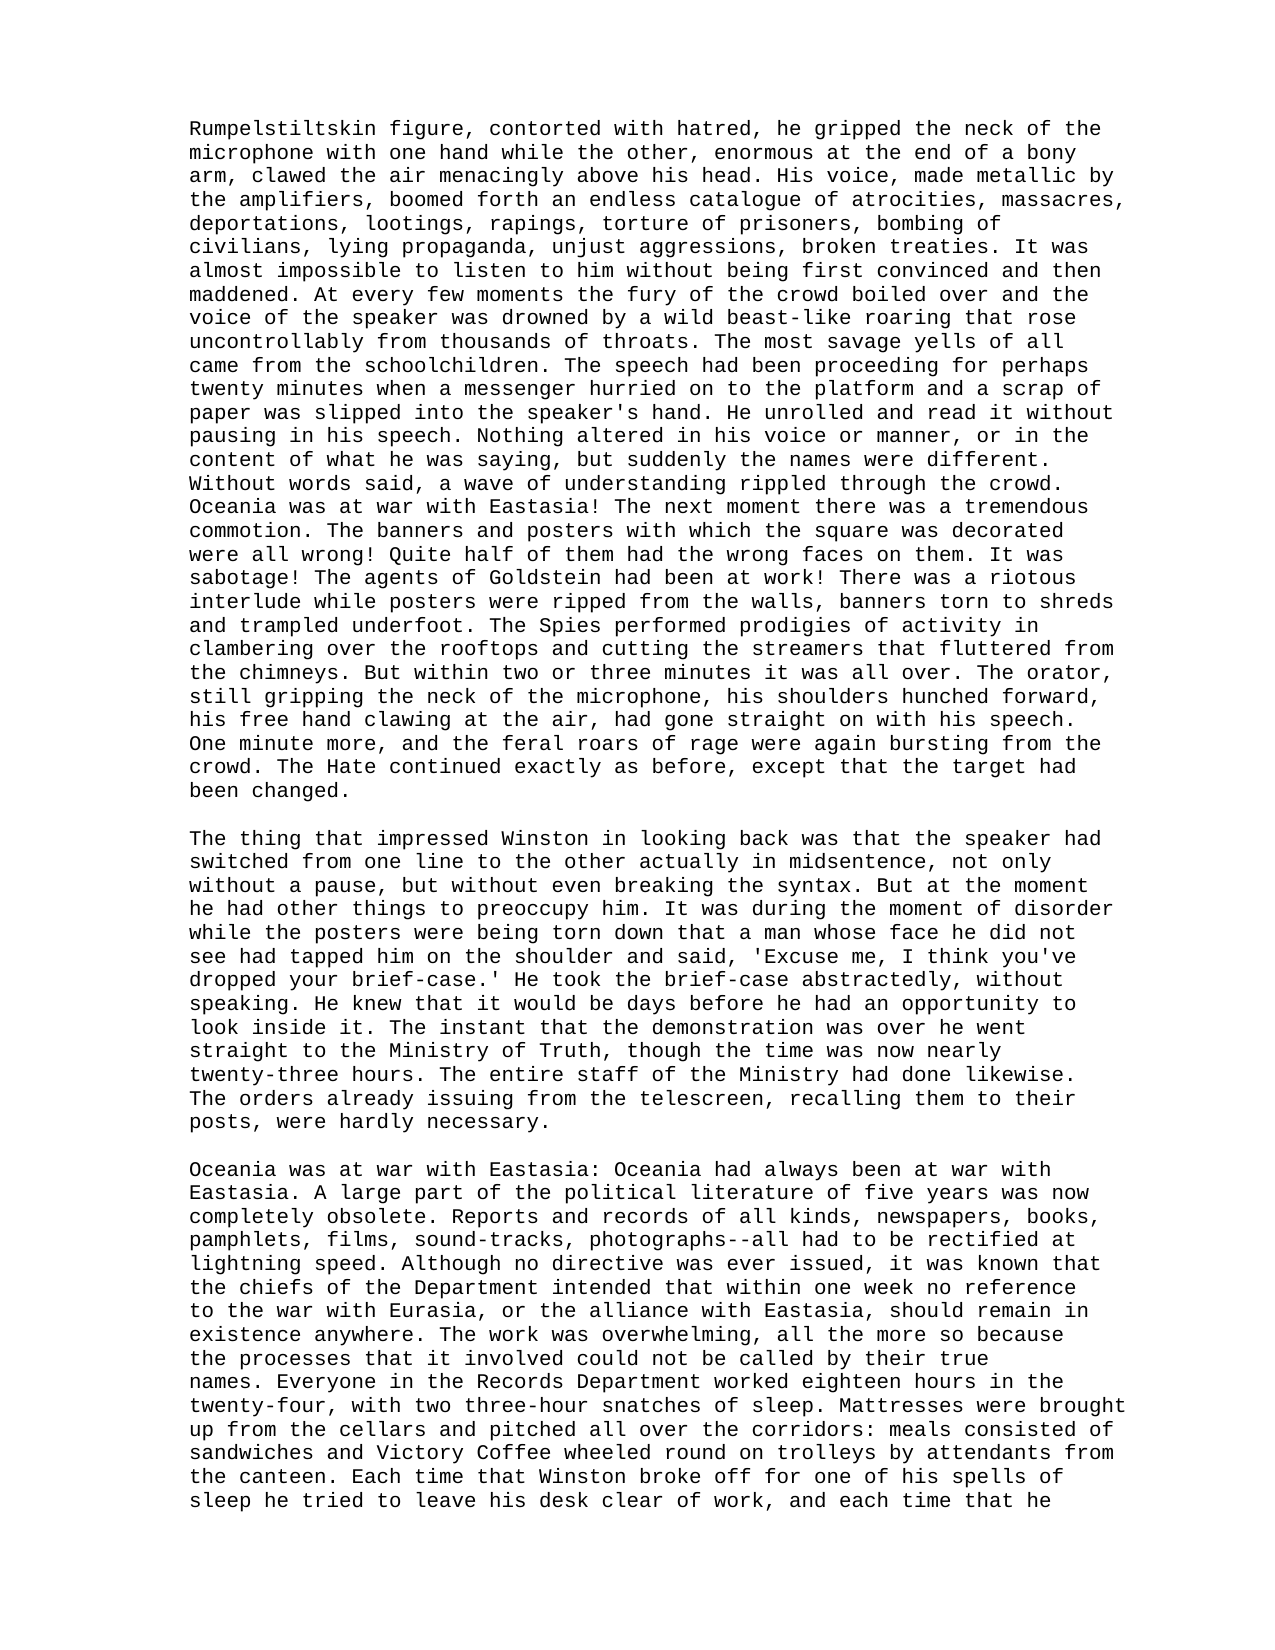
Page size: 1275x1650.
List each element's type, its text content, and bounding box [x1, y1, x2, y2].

text sandwiches and Victory Coffee wheeled round on trolleys by attendants from [189, 1442, 1185, 1466]
text uncontrollably from thousands of throats. The most savage yells of all [189, 331, 1185, 354]
text voice of the speaker was drowned by a wild beast-like roaring that rose [189, 307, 1185, 331]
text were all wrong! Quite half of them had the wrong faces on them. It was [189, 544, 1185, 567]
text completely obsolete. Reports and records of all kinds, newspapers, books, [189, 1206, 1185, 1229]
text switched from one line to the other actually in midsentence, not only [189, 851, 1185, 875]
text the amplifiers, boomed forth an endless catalogue of atrocities, massacres, [189, 189, 1185, 213]
text Without words said, a wave of understanding rippled through the crowd. [189, 473, 1185, 496]
text straight to the Ministry of Truth, though the time was now nearly [189, 1040, 1185, 1064]
text see had tapped him on the shoulder and said, 'Excuse me, I think you've [189, 946, 1185, 969]
text twenty minutes when a messenger hurried on to the platform and a scrap of [189, 378, 1185, 402]
text names. Everyone in the Records Department worked eighteen hours in the [189, 1371, 1185, 1395]
text still gripping the neck of the microphone, his shoulders hunched forward, [189, 686, 1185, 709]
text interlude while posters were ripped from the walls, banners torn to shreds [189, 591, 1185, 615]
text microphone with one hand while the other, enormous at the end of a bony [189, 142, 1185, 165]
text commotion. The banners and posters with which the square was decorated [189, 520, 1185, 544]
text deportations, lootings, rapings, torture of prisoners, bombing of [189, 213, 1185, 236]
text The orders already issuing from the telescreen, recalling them to their [189, 1088, 1185, 1111]
text sleep he tried to leave his desk clear of work, and each time that he [189, 1489, 1185, 1513]
text to the war with Eurasia, or the alliance with Eastasia, should remain in [189, 1300, 1185, 1324]
text the processes that it involved could not be called by their true [189, 1348, 1185, 1371]
text without a pause, but without even breaking the syntax. But at the moment [189, 875, 1185, 898]
text the chimneys. But within two or three minutes it was all over. The orator, [189, 662, 1185, 686]
text Oceania was at war with Eastasia! The next moment there was a tremendous [189, 496, 1185, 520]
text Rumpelstiltskin figure, contorted with hatred, he gripped the neck of the [189, 118, 1185, 142]
text maddened. At every few moments the fury of the crowd boiled over and the [189, 284, 1185, 307]
text twenty-four, with two three-hour snatches of sleep. Mattresses were brought [189, 1395, 1185, 1419]
text sabotage! The agents of Goldstein had been at work! There was a riotous [189, 567, 1185, 591]
text paper was slipped into the speaker's hand. He unrolled and read it without [189, 402, 1185, 426]
text speaking. He knew that it would be days before he had an opportunity to [189, 993, 1185, 1017]
text lightning speed. Although no directive was ever issued, it was known that [189, 1253, 1185, 1277]
text almost impossible to listen to him without being first convinced and then [189, 260, 1185, 284]
text pausing in his speech. Nothing altered in his voice or manner, or in the [189, 426, 1185, 449]
text Eastasia. A large part of the political literature of five years was now [189, 1182, 1185, 1206]
text arm, clawed the air menacingly above his head. His voice, made metallic by [189, 165, 1185, 189]
text clambering over the rooftops and cutting the streamers that fluttered from [189, 638, 1185, 662]
text the chiefs of the Department intended that within one week no reference [189, 1277, 1185, 1300]
text while the posters were being torn down that a man whose face he did not [189, 922, 1185, 946]
text up from the cellars and pitched all over the corridors: meals consisted of [189, 1419, 1185, 1442]
text existence anywhere. The work was overwhelming, all the more so because [189, 1324, 1185, 1348]
text twenty-three hours. The entire staff of the Ministry had done likewise. [189, 1064, 1185, 1088]
text he had other things to preoccupy him. It was during the moment of disorder [189, 898, 1185, 922]
text been changed. The thing that impressed Winston in looking back was that the speaker had [189, 780, 1185, 851]
text dropped your brief-case.' He took the brief-case abstractedly, without [189, 969, 1185, 993]
text the canteen. Each time that Winston broke off for one of his spells of [189, 1466, 1185, 1489]
text pamphlets, films, sound-tracks, photographs--all had to be rectified at [189, 1229, 1185, 1253]
text One minute more, and the feral roars of rage were again bursting from the [189, 733, 1185, 757]
text civilians, lying propaganda, unjust aggressions, broken treaties. It was [189, 236, 1185, 260]
text content of what he was saying, but suddenly the names were different. [189, 449, 1185, 473]
text crowd. The Hate continued exactly as before, except that the target had [189, 757, 1185, 780]
text and trampled underfoot. The Spies performed prodigies of activity in [189, 615, 1185, 638]
text his free hand clawing at the air, had gone straight on with his speech. [189, 709, 1185, 733]
text came from the schoolchildren. The speech had been proceeding for perhaps [189, 354, 1185, 378]
text posts, were hardly necessary. Oceania was at war with Eastasia: Oceania had always been at war with [189, 1111, 1185, 1182]
text look inside it. The instant that the demonstration was over he went [189, 1017, 1185, 1040]
